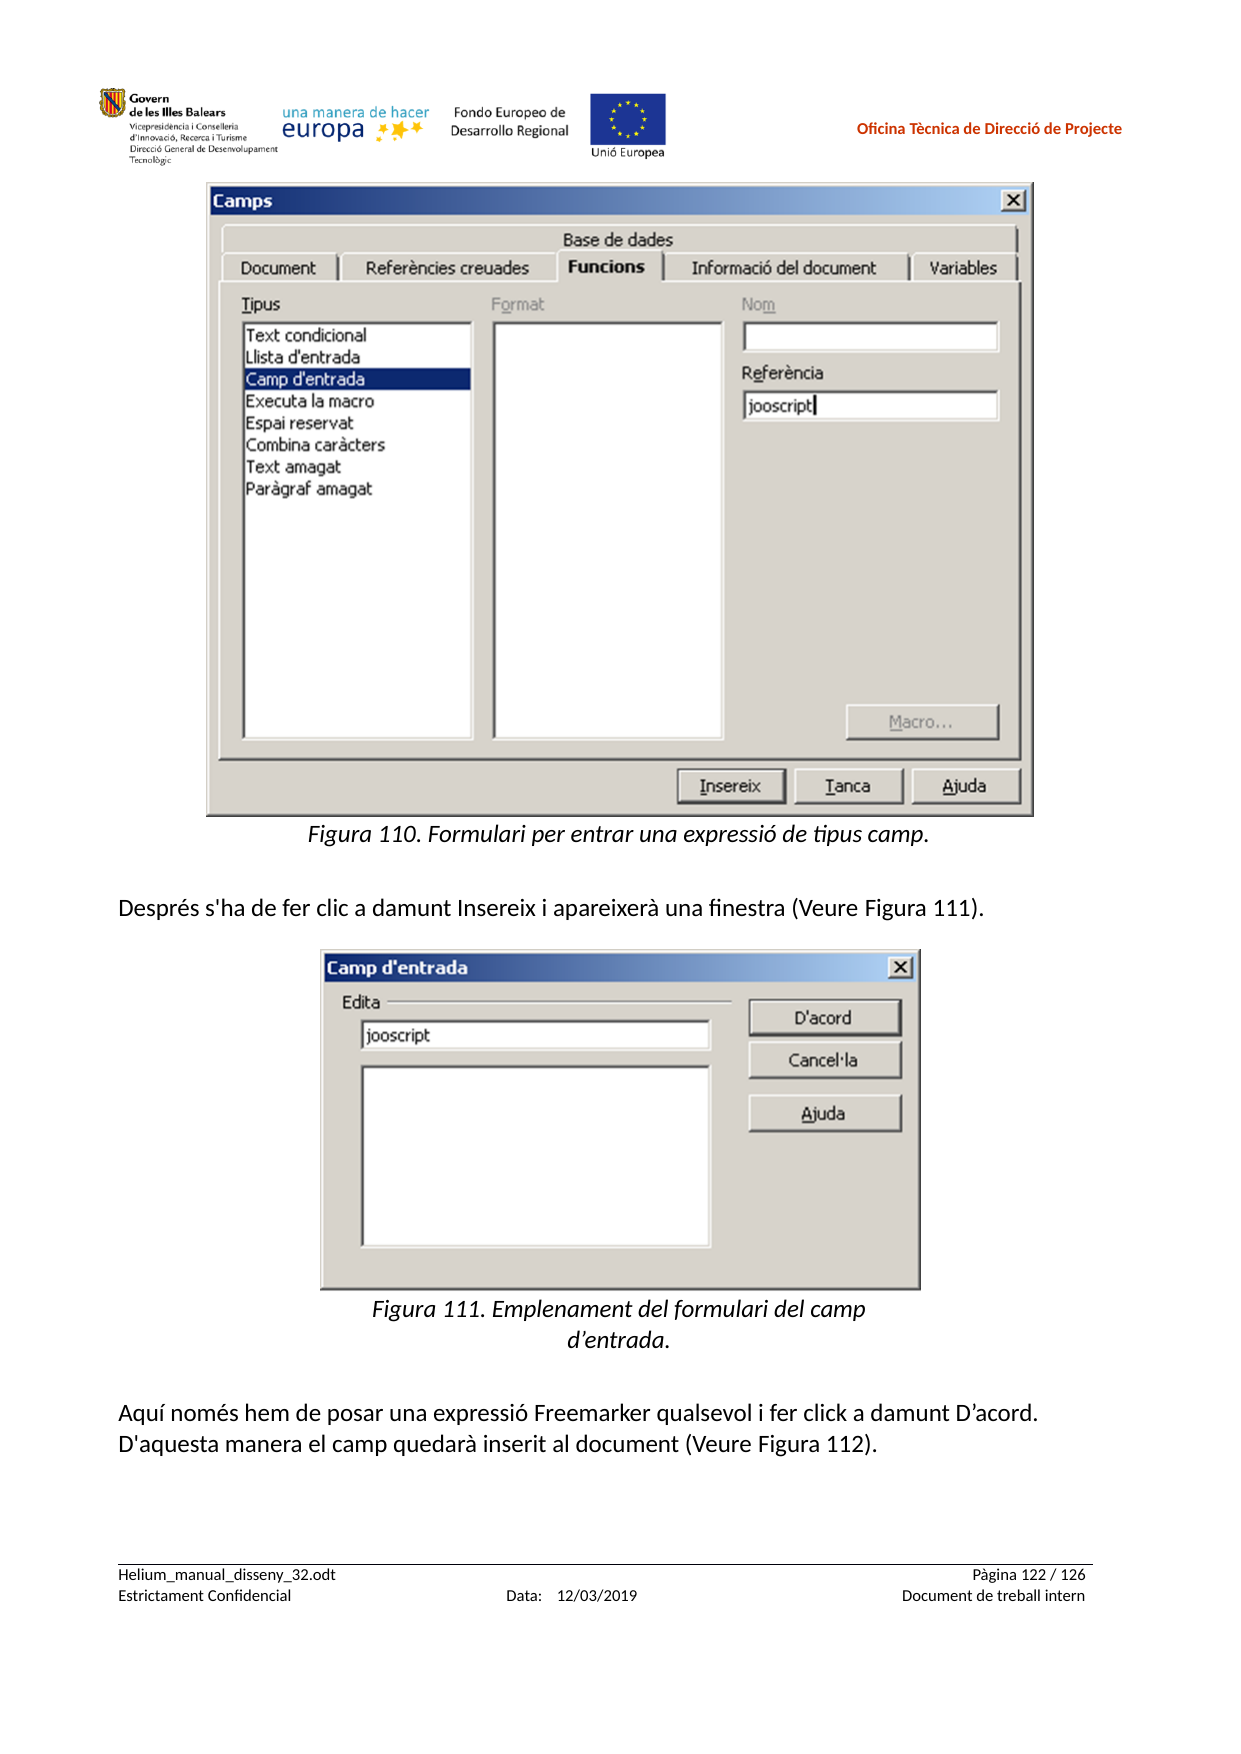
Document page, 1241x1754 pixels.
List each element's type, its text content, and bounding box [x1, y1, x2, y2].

text Després s'ha de fer clic a damunt Insereix i apareixerà una finestra (Veure Figura 111). [118, 892, 1122, 922]
picture [204, 180, 1036, 819]
picture [318, 947, 923, 1294]
picture [99, 87, 668, 166]
text Figura 110. Formulari per entrar una expressió de tipus camp. [204, 819, 1036, 849]
text Aquí només hem de posar una expressió Freemarker qualsevol i fer click a damunt D’acord. D'aquesta manera el camp quedarà inserit al document (Veure Figura 112). [118, 1398, 1122, 1459]
text Figura 111. Emplenament del formulari del camp d’entrada. [318, 1294, 922, 1354]
